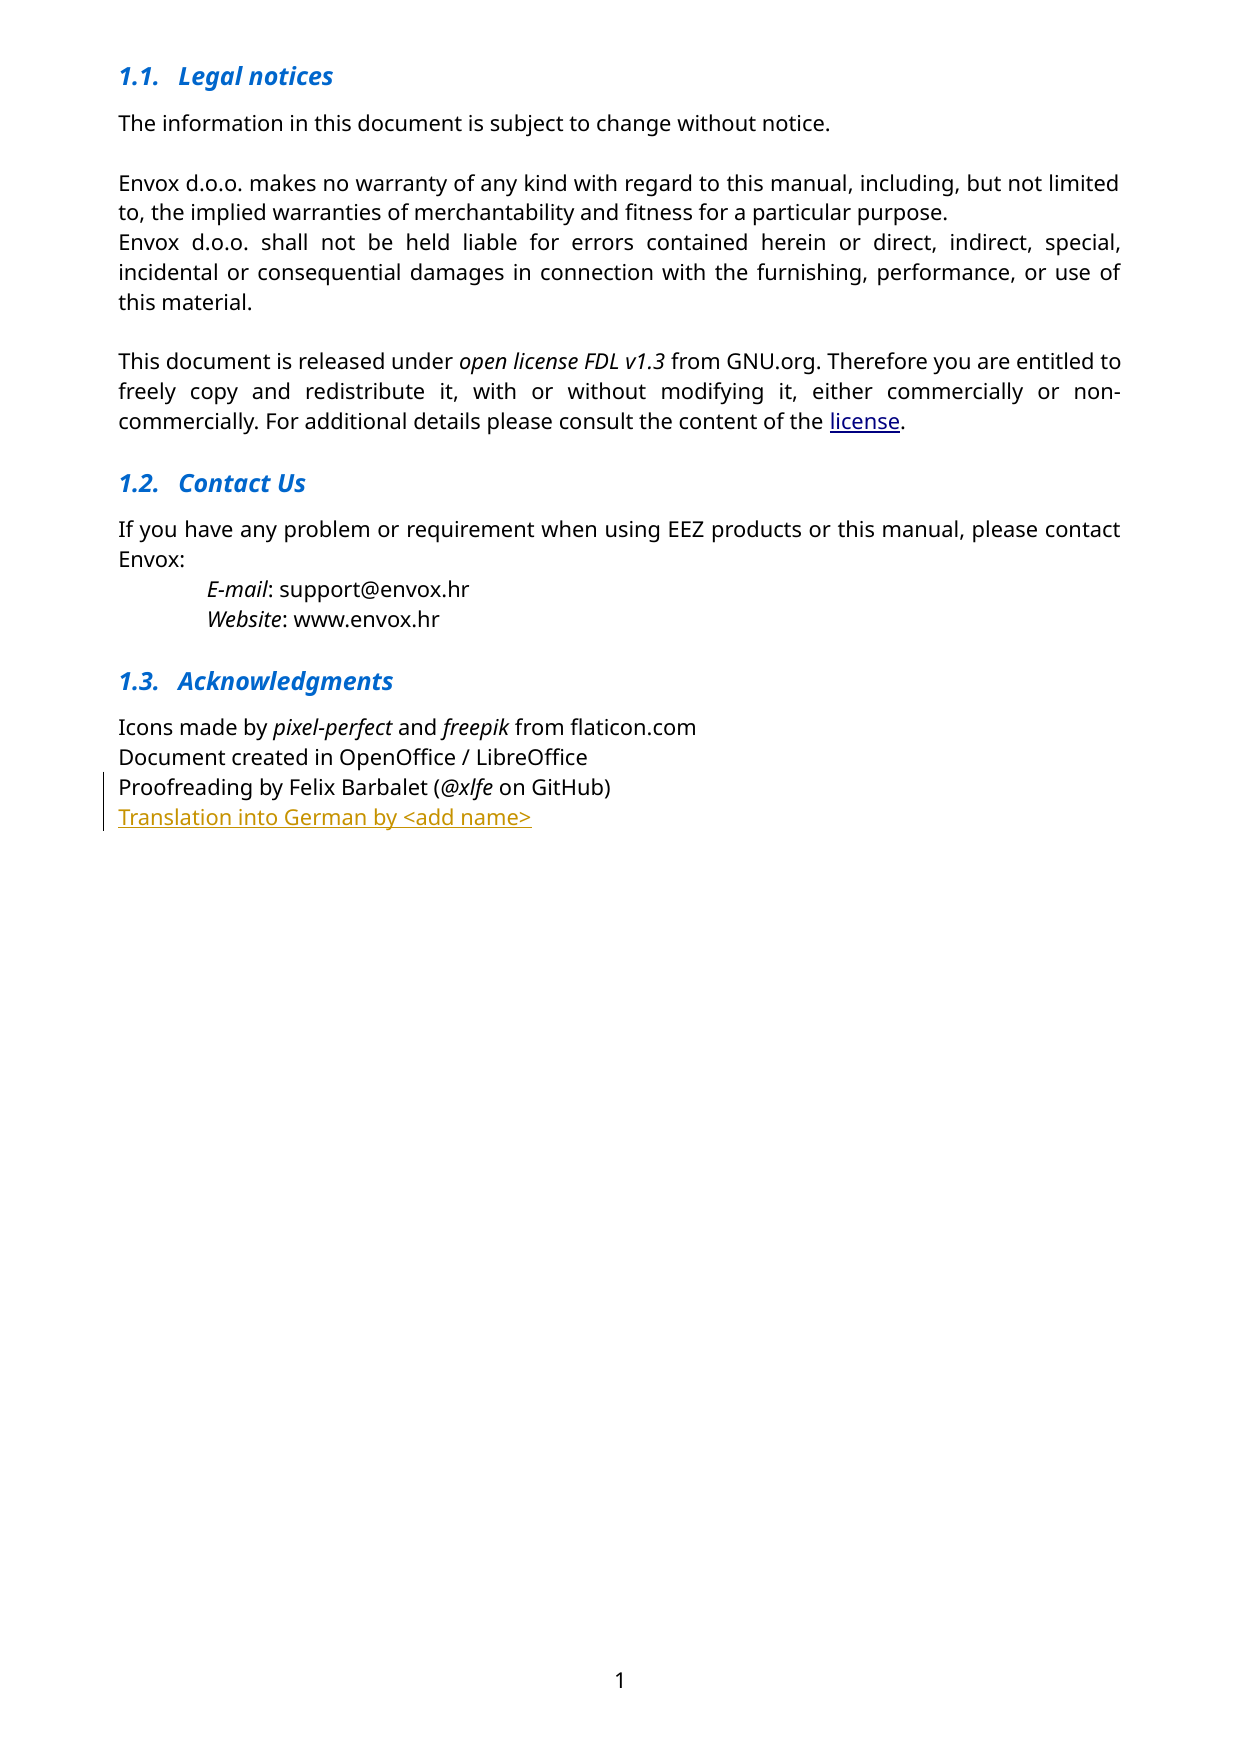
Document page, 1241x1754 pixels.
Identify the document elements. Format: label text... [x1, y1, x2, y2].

text Proofreading by Felix Barbalet (@xlfe on GitHub) [118, 772, 1122, 801]
text Envox d.o.o. makes no warranty of any kind with regard to this manual, including, but not limited to, the implied warranties of merchantability and fitness for a particular purpose. [118, 167, 1122, 227]
text This document is released under open license FDL v1.3 from GNU.org. Therefore you are entitled to freely copy and redistribute it, with or without modifying it, either commercially or non-commercially. For additional details please consult the content of the license. [118, 346, 1122, 436]
text If you have any problem or requirement when using EEZ products or this manual, please contact Envox: [118, 514, 1122, 574]
subtitle Contact Us [118, 465, 1122, 499]
text Document created in OpenOffice / LibreOffice [118, 742, 1122, 772]
text The information in this document is subject to change without notice. [118, 108, 1122, 138]
text Translation into German by <add name> [118, 801, 1122, 831]
text Icons made by pixel-perfect and freepik from flaticon.com [118, 712, 1122, 742]
text E-mail: support@envox.hr [118, 574, 1122, 604]
text Envox d.o.o. shall not be held liable for errors contained herein or direct, indirect, special, incidental or consequential damages in connection with the furnishing, performance, or use of this material. [118, 227, 1122, 316]
text Website: www.envox.hr [118, 604, 1122, 633]
subtitle Acknowledgments [118, 663, 1122, 697]
subtitle Legal notices [118, 59, 1122, 93]
